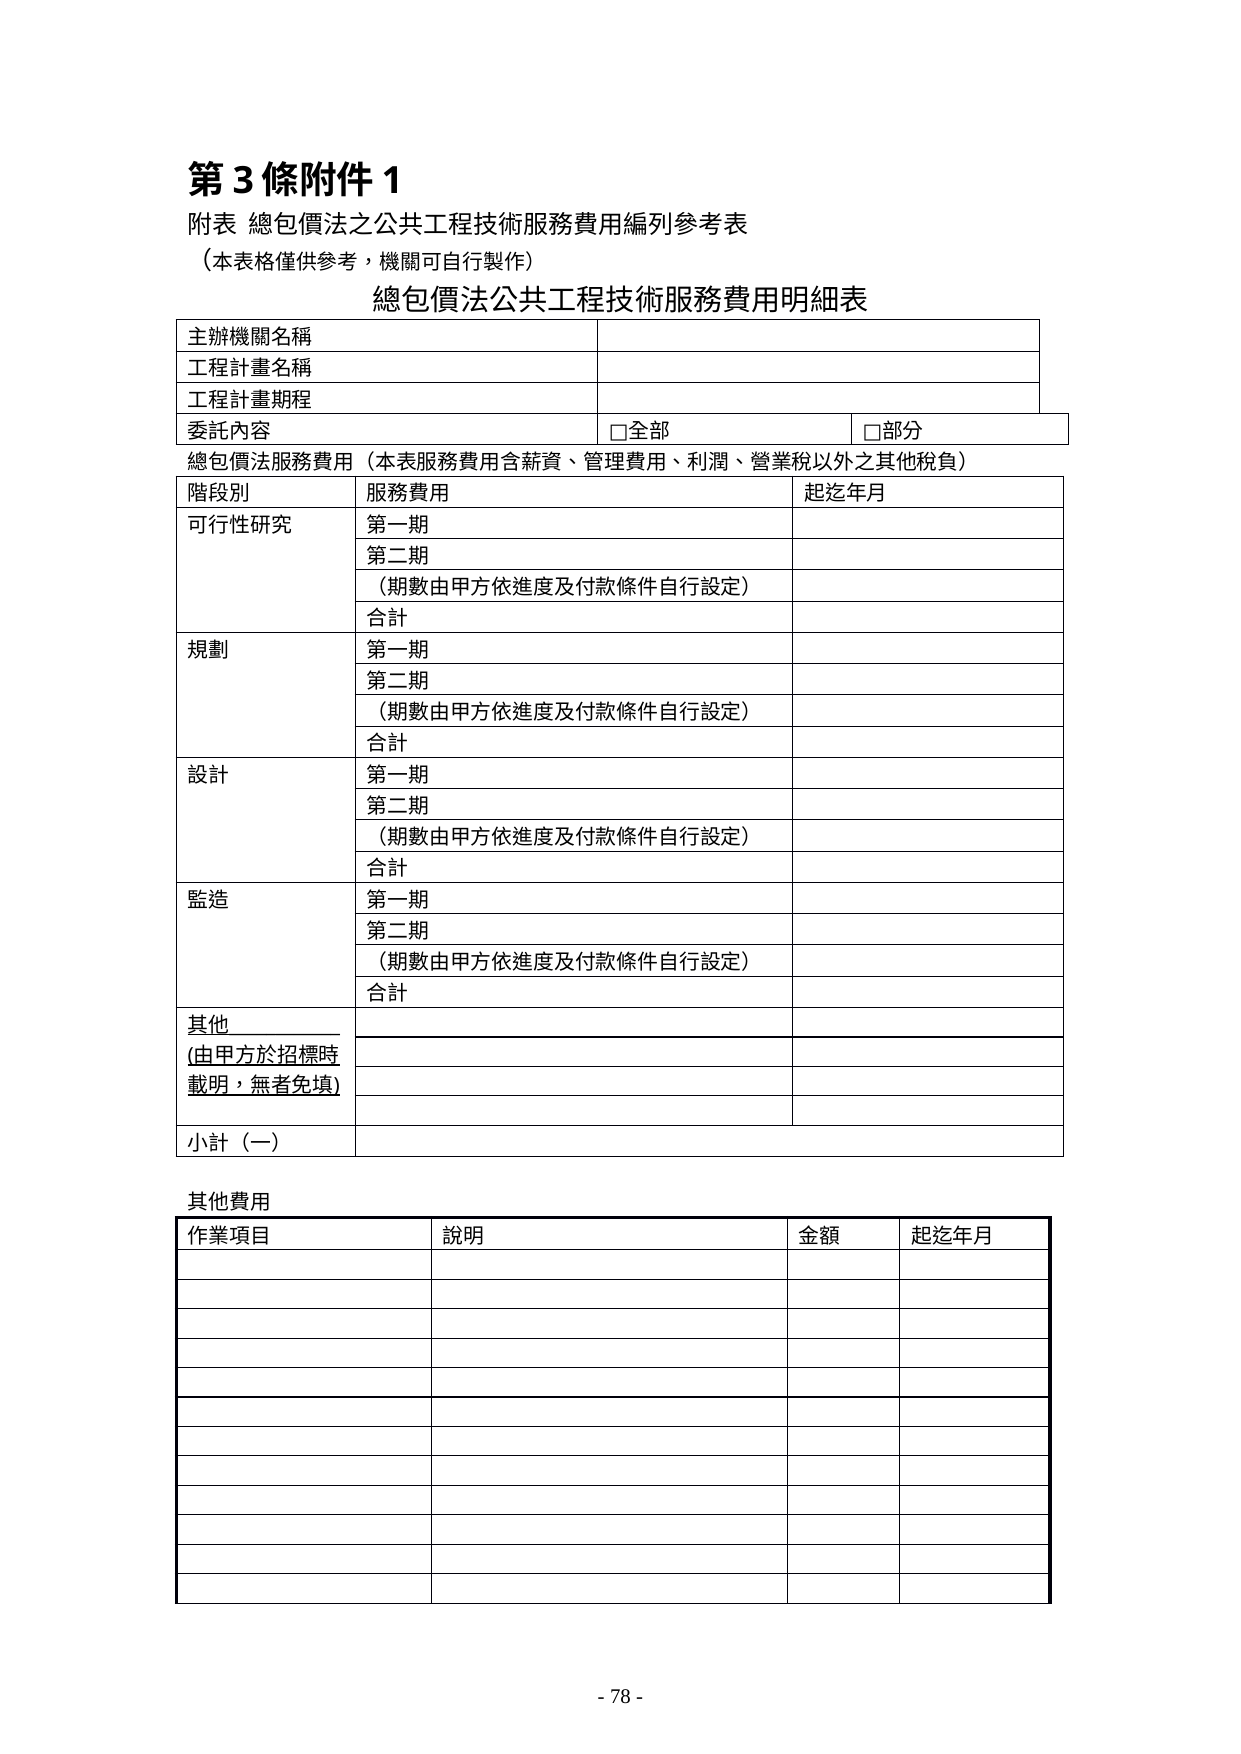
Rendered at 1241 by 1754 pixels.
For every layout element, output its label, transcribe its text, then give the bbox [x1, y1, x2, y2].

table_cell [356, 1067, 792, 1095]
table_cell 第一期 [356, 883, 792, 913]
table_cell 設計 [177, 758, 355, 882]
table_cell [178, 1339, 431, 1367]
table_cell 其他____________(由甲方於招標時載明，無者免填) [177, 1008, 355, 1125]
table_cell [178, 1545, 431, 1573]
table_cell [900, 1280, 1048, 1308]
table_cell [432, 1339, 787, 1367]
table_cell [788, 1368, 899, 1396]
table_header 說明 [432, 1219, 787, 1249]
table_cell [793, 570, 1063, 601]
table_cell （期數由甲方依進度及付款條件自行設定） [356, 945, 792, 976]
table_cell [178, 1280, 431, 1308]
table_header 金額 [788, 1219, 899, 1249]
table_cell [432, 1574, 787, 1603]
table_cell （期數由甲方依進度及付款條件自行設定） [356, 695, 792, 726]
table_cell [598, 383, 1039, 413]
table_cell 工程計畫期程 [177, 383, 597, 413]
text 總包價法公共工程技術服務費用明細表 [187, 277, 1053, 319]
table_header 階段別 [177, 477, 355, 507]
table_cell [432, 1250, 787, 1278]
table_header 起迄年月 [900, 1219, 1048, 1249]
table_cell [793, 820, 1063, 851]
table_cell [900, 1250, 1048, 1278]
table_cell 合計 [356, 727, 792, 757]
table_cell [793, 852, 1063, 882]
text 附表 總包價法之公共工程技術服務費用編列參考表 [187, 204, 1053, 241]
table_cell [788, 1515, 899, 1544]
table_cell 委託內容 [177, 414, 597, 444]
table_cell [900, 1339, 1048, 1367]
table_cell 第一期 [356, 633, 792, 663]
table_cell [793, 883, 1063, 913]
table_cell [178, 1250, 431, 1278]
table_cell [788, 1486, 899, 1514]
table_cell [432, 1515, 787, 1544]
table_cell [432, 1398, 787, 1426]
table_cell [178, 1486, 431, 1514]
table_cell [432, 1486, 787, 1514]
table_cell [793, 508, 1063, 538]
table_cell 合計 [356, 602, 792, 632]
table_cell [793, 1008, 1063, 1036]
table_cell [900, 1427, 1048, 1455]
table_cell （期數由甲方依進度及付款條件自行設定） [356, 570, 792, 601]
table_cell 監造 [177, 883, 355, 1007]
table_cell [432, 1545, 787, 1573]
table_cell [788, 1398, 899, 1426]
table_cell 第二期 [356, 914, 792, 944]
table_cell [178, 1574, 431, 1603]
table_cell [432, 1309, 787, 1337]
table_cell [793, 664, 1063, 694]
table_cell [356, 1038, 792, 1066]
table_cell [356, 1008, 792, 1036]
table_cell [178, 1398, 431, 1426]
table_cell 第二期 [356, 664, 792, 694]
table_header 作業項目 [178, 1219, 431, 1249]
table_header 服務費用 [356, 477, 792, 507]
table_cell [788, 1250, 899, 1278]
table_cell [432, 1427, 787, 1455]
table_cell [900, 1456, 1048, 1485]
table_cell [793, 539, 1063, 569]
table_header [598, 320, 1039, 351]
text （本表格僅供參考，機關可自行製作） [187, 241, 1053, 277]
table_cell 第一期 [356, 508, 792, 538]
table_cell [178, 1456, 431, 1485]
table_cell [900, 1398, 1048, 1426]
table_cell 小計（一） [177, 1126, 355, 1156]
table_cell [356, 1126, 1063, 1156]
table_cell [793, 695, 1063, 726]
table_cell [793, 1067, 1063, 1095]
table_cell 可行性研究 [177, 508, 355, 632]
table_cell 第二期 [356, 539, 792, 569]
table_cell [793, 914, 1063, 944]
table_header 主辦機關名稱 [177, 320, 597, 351]
text 總包價法服務費用（本表服務費用含薪資、管理費用、利潤、營業稅以外之其他稅負） [187, 445, 1053, 476]
table_cell [788, 1427, 899, 1455]
table_cell [793, 945, 1063, 976]
table_cell [900, 1515, 1048, 1544]
table_cell [178, 1515, 431, 1544]
table_cell [788, 1280, 899, 1308]
table_cell □部分 [852, 414, 1068, 444]
table_cell [793, 727, 1063, 757]
table_cell [178, 1309, 431, 1337]
table_cell [178, 1368, 431, 1396]
table_cell [793, 789, 1063, 819]
table_cell [432, 1456, 787, 1485]
table_cell 第二期 [356, 789, 792, 819]
table_cell （期數由甲方依進度及付款條件自行設定） [356, 820, 792, 851]
table_cell [793, 633, 1063, 663]
table_cell [178, 1427, 431, 1455]
table_cell [900, 1486, 1048, 1514]
table_cell [788, 1456, 899, 1485]
table_cell [788, 1339, 899, 1367]
table_cell [793, 602, 1063, 632]
table_cell [788, 1545, 899, 1573]
table_cell [432, 1368, 787, 1396]
table_cell 合計 [356, 852, 792, 882]
table_cell [788, 1574, 899, 1603]
text 第3條附件1 [187, 150, 1053, 204]
table_header 起迄年月 [793, 477, 1063, 507]
table_cell [900, 1368, 1048, 1396]
table_cell [793, 758, 1063, 788]
table_cell [900, 1545, 1048, 1573]
table_cell 規劃 [177, 633, 355, 757]
table_cell [356, 1096, 792, 1125]
table_cell [793, 1038, 1063, 1066]
table_cell [598, 352, 1039, 382]
table_cell 工程計畫名稱 [177, 352, 597, 382]
table_cell [900, 1309, 1048, 1337]
table_cell 合計 [356, 977, 792, 1007]
table_cell [432, 1280, 787, 1308]
table_cell 第一期 [356, 758, 792, 788]
table_cell [793, 977, 1063, 1007]
table_cell [900, 1574, 1048, 1603]
text 其他費用 [187, 1186, 1053, 1216]
table_cell [793, 1096, 1063, 1125]
table_cell □全部 [598, 414, 851, 444]
table_cell [788, 1309, 899, 1337]
